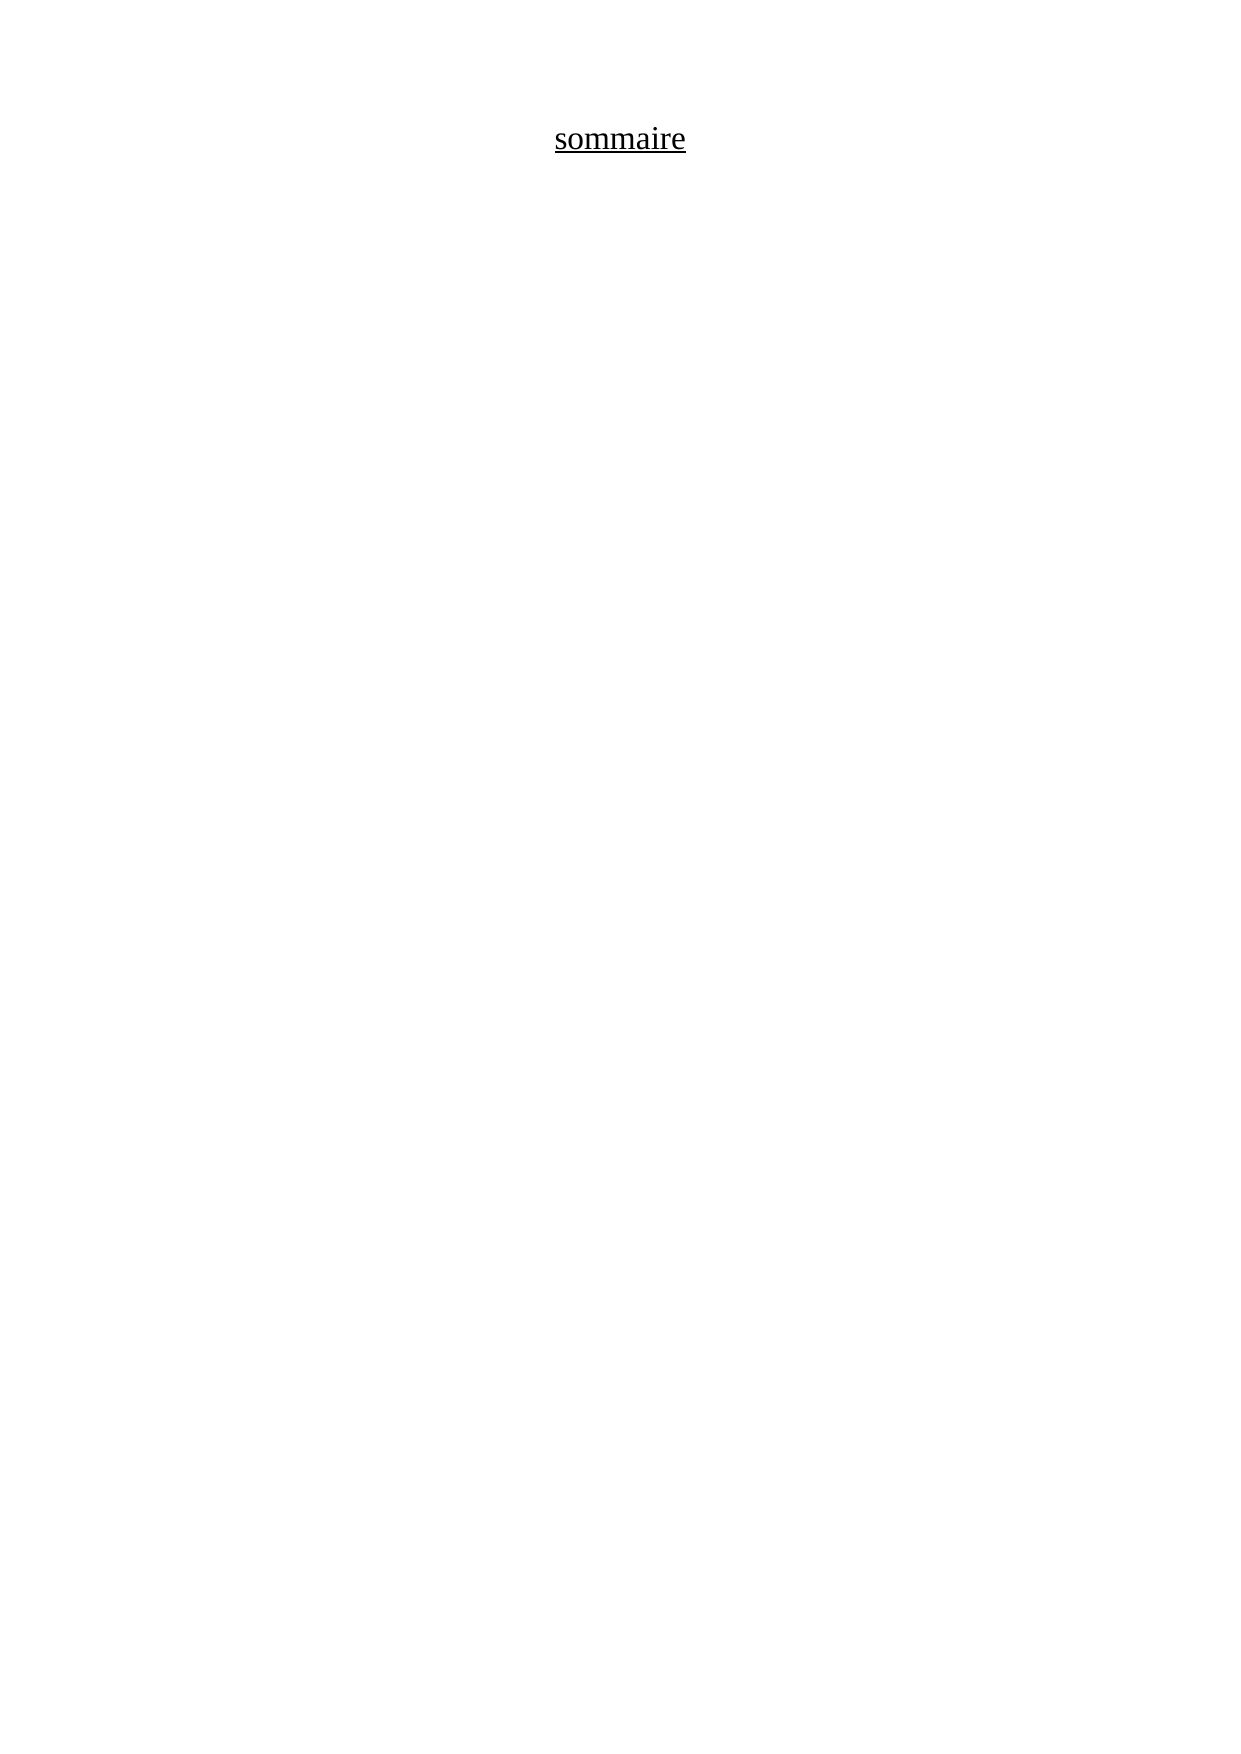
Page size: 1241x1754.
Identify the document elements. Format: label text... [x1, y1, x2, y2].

text sommaire [118, 118, 1122, 156]
